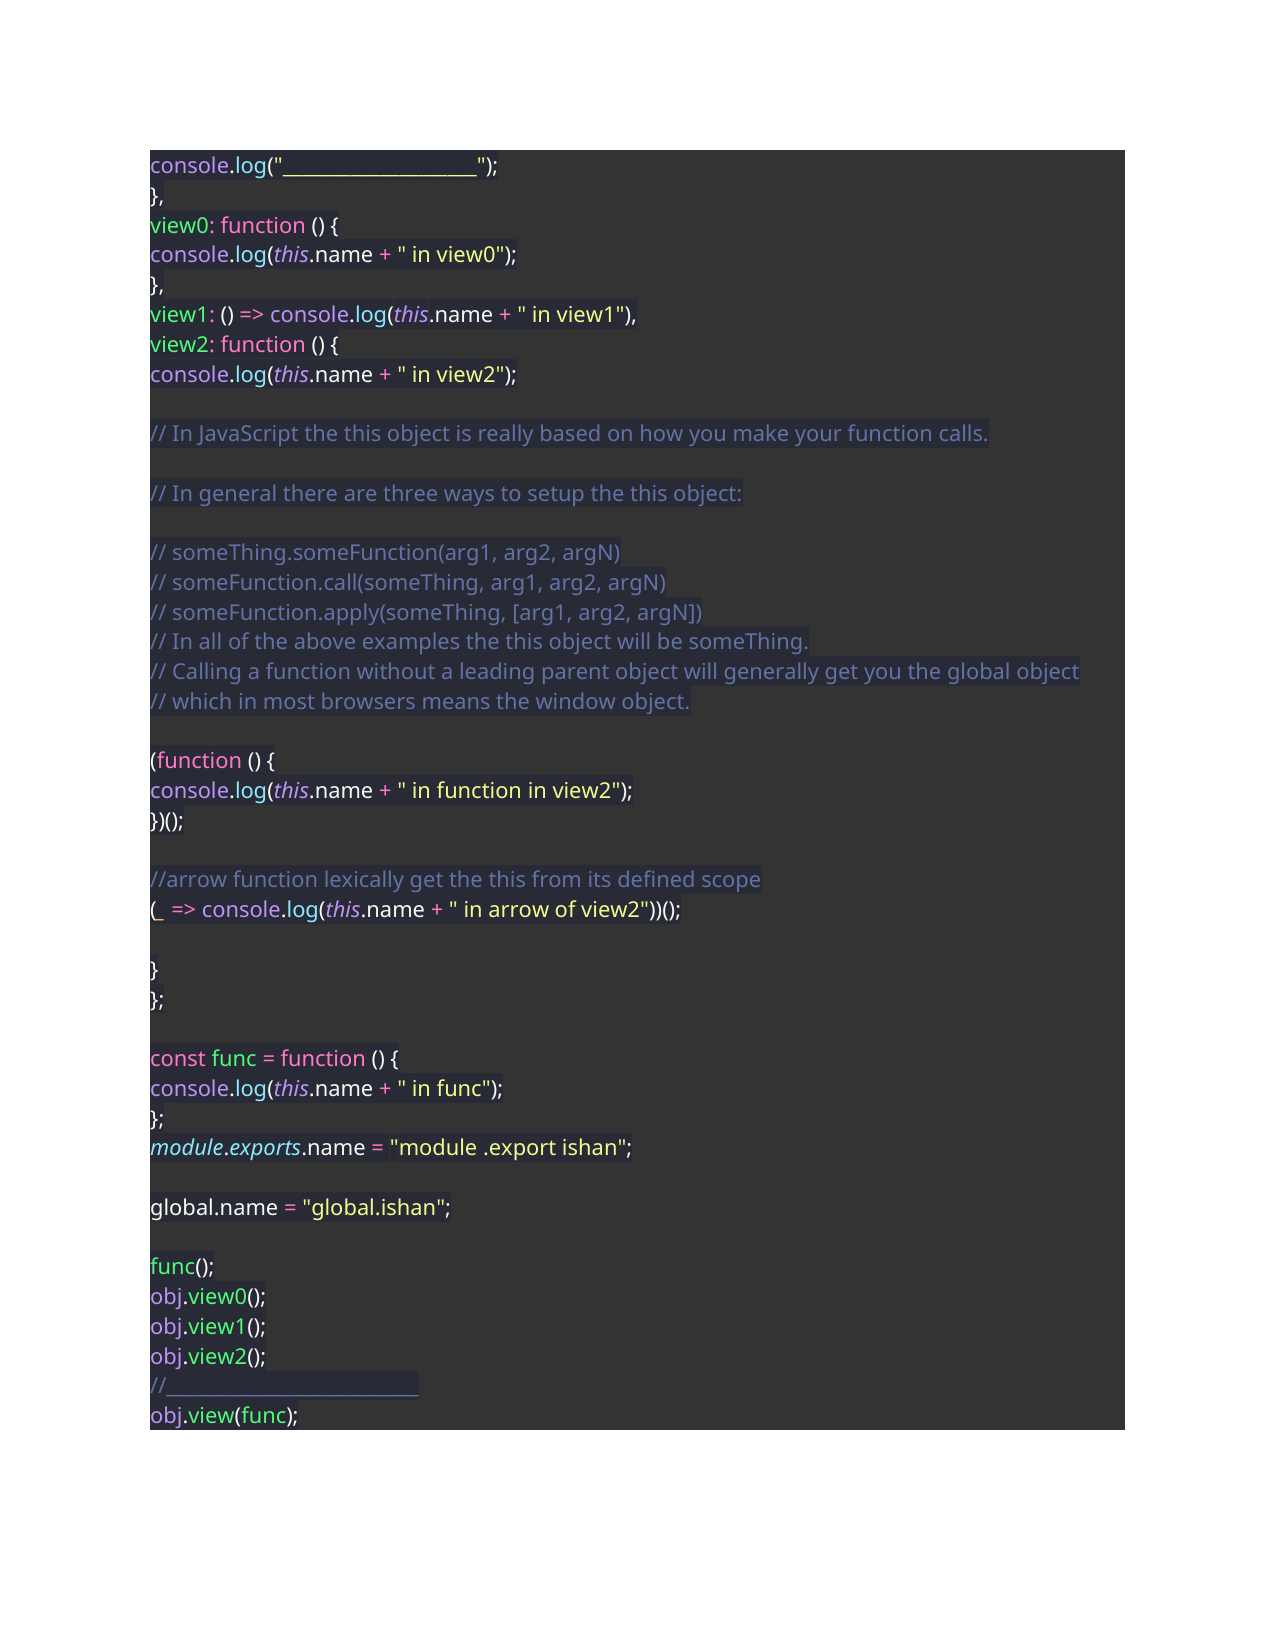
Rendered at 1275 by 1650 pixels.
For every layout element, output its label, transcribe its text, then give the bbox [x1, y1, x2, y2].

text // In general there are three ways to setup the this object: [150, 477, 1125, 507]
text }, [150, 269, 1125, 299]
text view2: function () { [150, 329, 1125, 358]
text } [150, 954, 1125, 983]
text obj.view2(); [150, 1341, 1125, 1371]
text // someFunction.apply(someThing, [arg1, arg2, argN]) [150, 597, 1125, 626]
text // someThing.someFunction(arg1, arg2, argN) [150, 537, 1125, 567]
text console.log(this.name + " in function in view2"); [150, 775, 1125, 805]
text // In all of the above examples the this object will be someThing. [150, 626, 1125, 656]
text obj.view0(); [150, 1281, 1125, 1311]
text (function () { [150, 745, 1125, 775]
text obj.view(func); [150, 1400, 1125, 1430]
text const func = function () { [150, 1043, 1125, 1073]
text view0: function () { [150, 209, 1125, 239]
text module.exports.name = "module .export ishan"; [150, 1132, 1125, 1162]
text // Calling a function without a leading parent object will generally get you the global object [150, 656, 1125, 686]
text })(); [150, 805, 1125, 835]
text console.log("____________________"); [150, 150, 1125, 180]
text // someFunction.call(someThing, arg1, arg2, argN) [150, 567, 1125, 597]
text }, [150, 180, 1125, 209]
text // In JavaScript the this object is really based on how you make your function calls. [150, 418, 1125, 448]
text }; [150, 1103, 1125, 1132]
text func(); [150, 1251, 1125, 1281]
text obj.view1(); [150, 1311, 1125, 1341]
text console.log(this.name + " in func"); [150, 1073, 1125, 1103]
text view1: () => console.log(this.name + " in view1"), [150, 299, 1125, 329]
text //arrow function lexically get the this from its defined scope [150, 864, 1125, 894]
text //__________________________ [150, 1371, 1125, 1400]
text (_ => console.log(this.name + " in arrow of view2"))(); [150, 894, 1125, 924]
text console.log(this.name + " in view2"); [150, 358, 1125, 388]
text console.log(this.name + " in view0"); [150, 239, 1125, 269]
text }; [150, 983, 1125, 1013]
text global.name = "global.ishan"; [150, 1192, 1125, 1222]
text // which in most browsers means the window object. [150, 686, 1125, 716]
